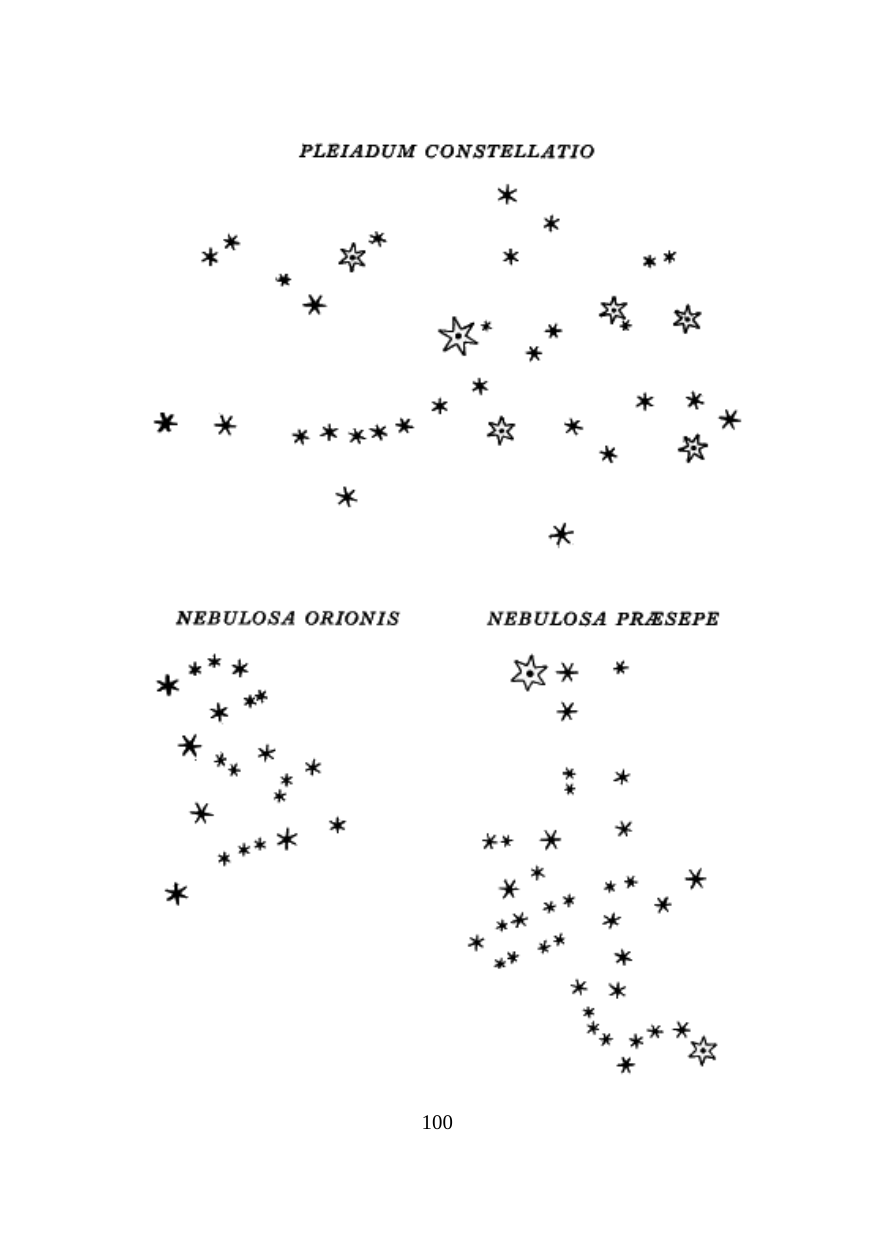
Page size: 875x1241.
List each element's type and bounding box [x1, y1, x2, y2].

picture [122, 104, 784, 1114]
